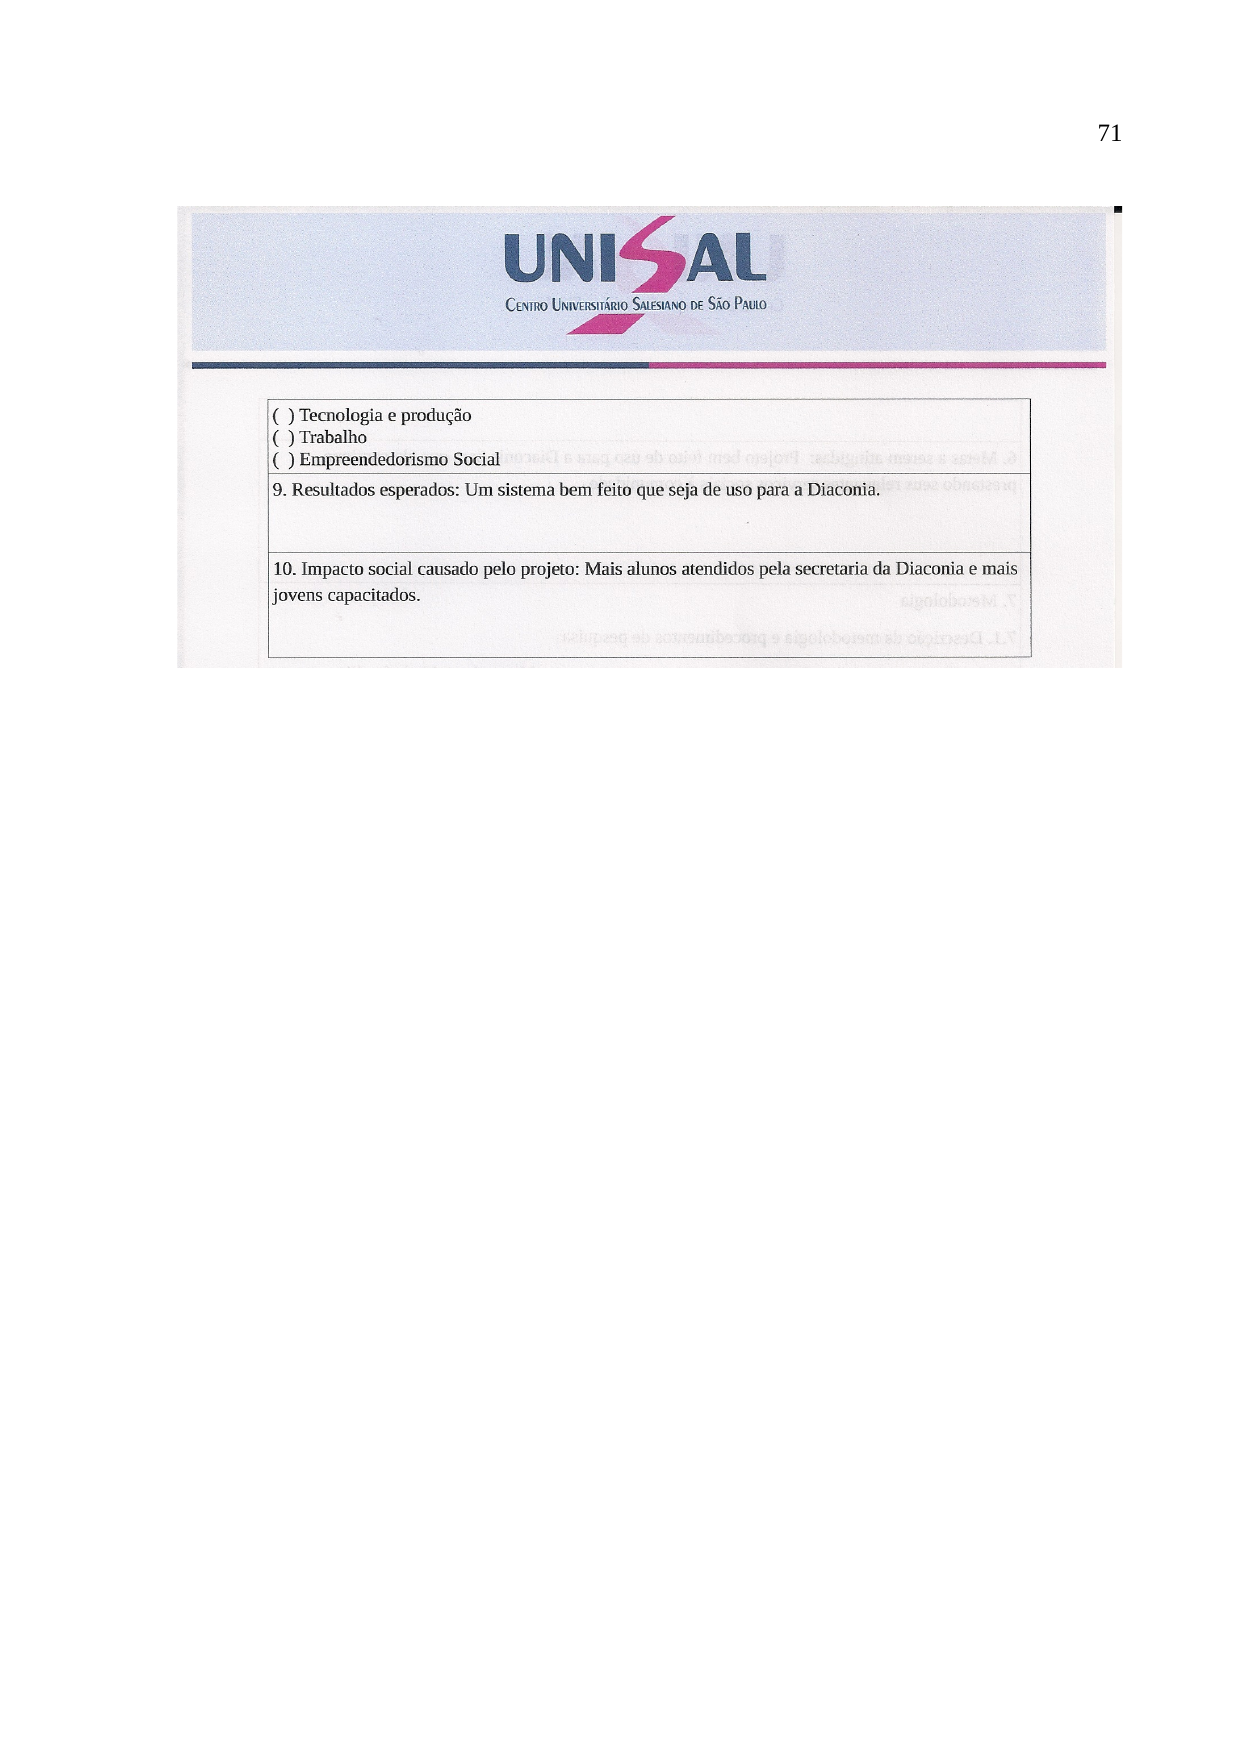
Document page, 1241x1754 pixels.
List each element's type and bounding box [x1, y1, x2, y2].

picture [177, 206, 1123, 668]
